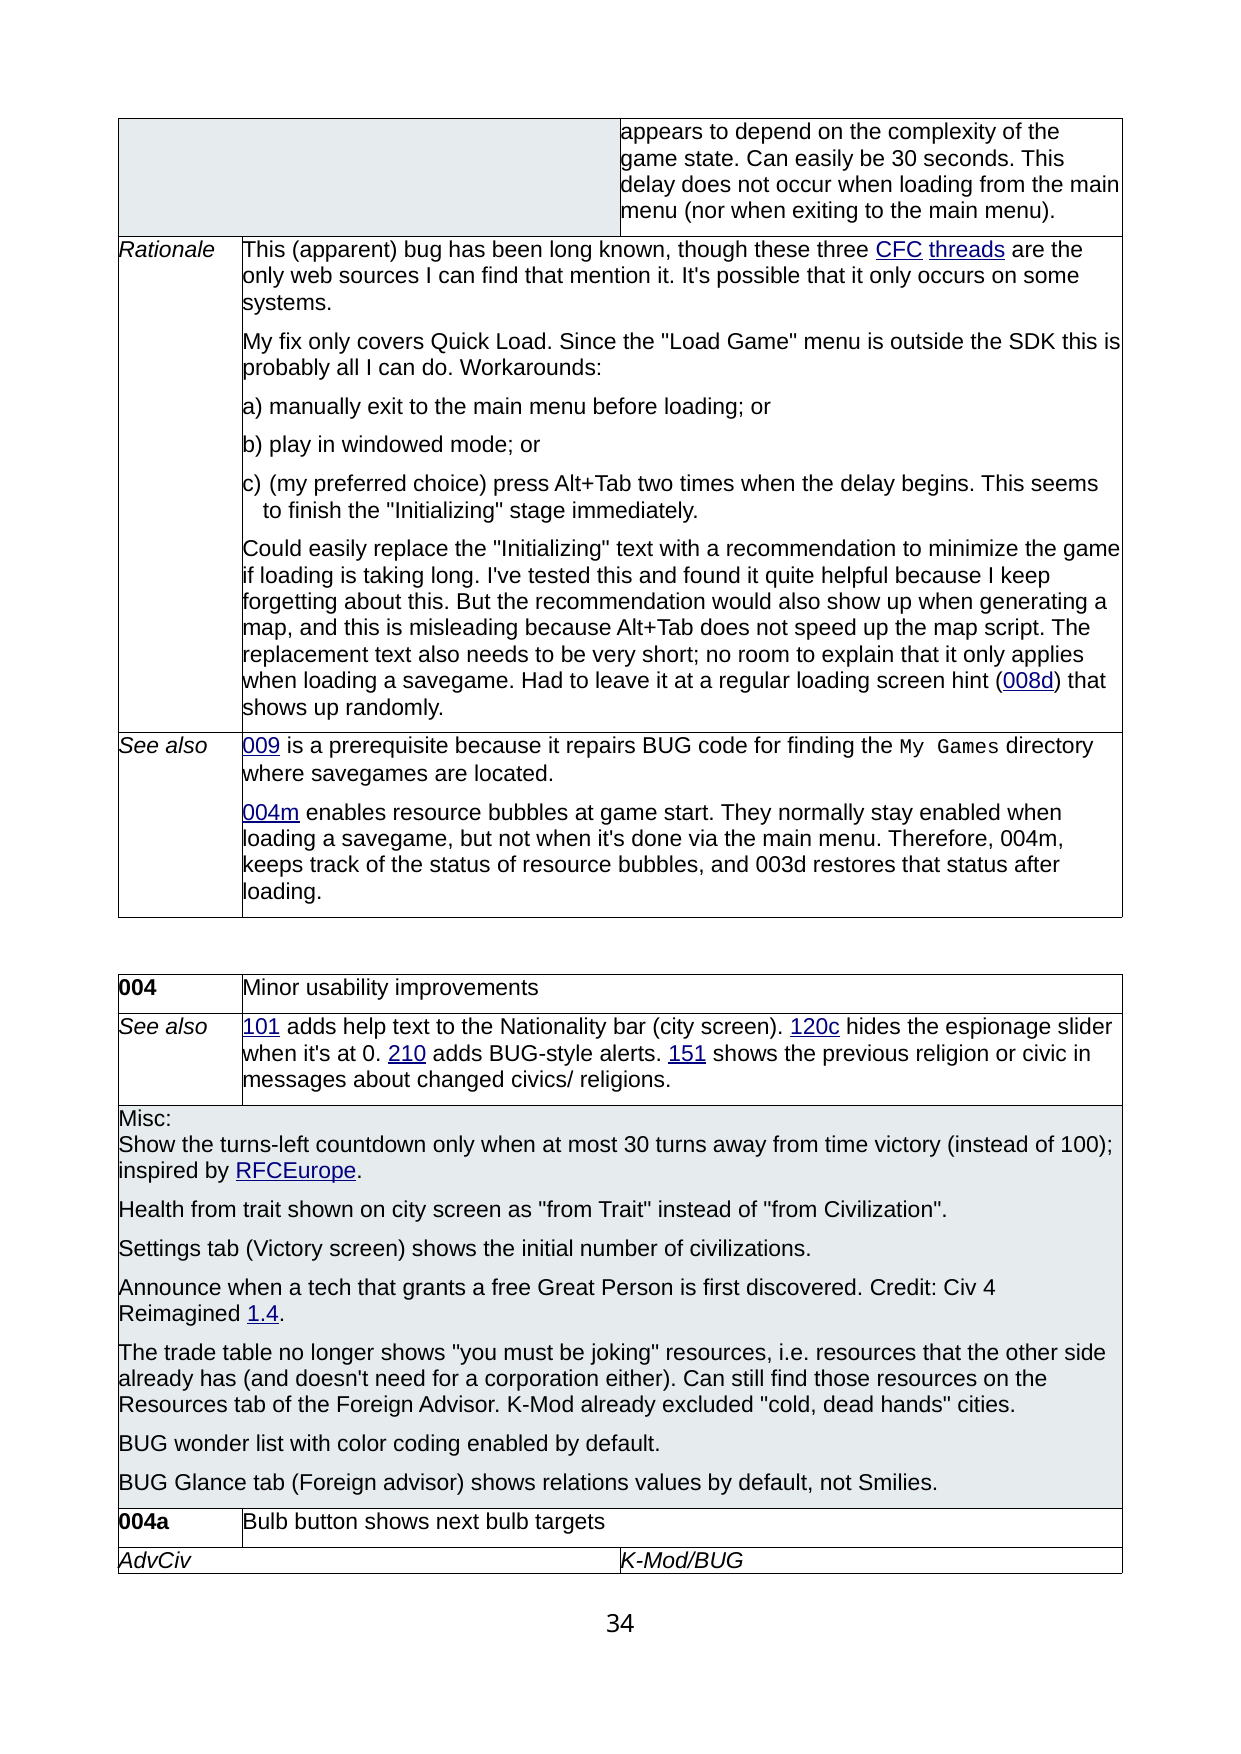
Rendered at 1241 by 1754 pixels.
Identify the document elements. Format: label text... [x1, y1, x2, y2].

table_cell 004a [119, 1509, 242, 1547]
table_cell This (apparent) bug has been long known, though these three CFC threads are the only web sources I can find that mention it. It's possible that it only occurs on some systems. My fix only covers Quick Load. Since the "Load Game" menu is outside the SDK this is probably all I can do. Workarounds: manually exit to the main menu before loading; or play in windowed mode; or (my preferred choice) press Alt+Tab two times when the delay begins. This seems to finish the "Initializing" stage immediately. Could easily replace the "Initializing" text with a recommendation to minimize the game if loading is taking long. I've tested this and found it quite helpful because I keep forgetting about this. But the recommendation would also show up when generating a map, and this is misleading because Alt+Tab does not speed up the map script. The replacement text also needs to be very short; no room to explain that it only applies when loading a savegame. Had to leave it at a regular loading screen hint (008d) that shows up randomly. [243, 237, 1122, 732]
table_cell K-Mod/BUG [621, 1548, 1122, 1573]
table_header Minor usability improvements [243, 975, 1122, 1013]
table_header 004 [119, 975, 242, 1013]
table_cell [119, 119, 620, 236]
table_cell appears to depend on the complexity of the game state. Can easily be 30 seconds. This delay does not occur when loading from the main menu (nor when exiting to the main menu). [621, 119, 1122, 236]
table_cell 009 is a prerequisite because it repairs BUG code for finding the My Games directory where savegames are located. 004m enables resource bubbles at game start. They normally stay enabled when loading a savegame, but not when it's done via the main menu. Therefore, 004m, keeps track of the status of resource bubbles, and 003d restores that status after loading. [243, 733, 1122, 917]
table_cell See also [119, 1014, 242, 1104]
table_cell Misc: Show the turns-left countdown only when at most 30 turns away from time victory (instead of 100); inspired by RFCEurope. Health from trait shown on city screen as "from Trait" instead of "from Civilization". Settings tab (Victory screen) shows the initial number of civilizations. Announce when a tech that grants a free Great Person is first discovered. Credit: Civ 4 Reimagined 1.4. The trade table no longer shows "you must be joking" resources, i.e. resources that the other side already has (and doesn't need for a corporation either). Can still find those resources on the Resources tab of the Foreign Advisor. K-Mod already excluded "cold, dead hands" cities. BUG wonder list with color coding enabled by default. BUG Glance tab (Foreign advisor) shows relations values by default, not Smilies. [119, 1106, 1122, 1508]
table_cell 101 adds help text to the Nationality bar (city screen). 120c hides the espionage slider when it's at 0. 210 adds BUG-style alerts. 151 shows the previous religion or civic in messages about changed civics/ religions. [243, 1014, 1122, 1104]
table_cell AdvCiv [119, 1548, 620, 1573]
table_cell See also [119, 733, 242, 917]
table_cell Bulb button shows next bulb targets [243, 1509, 1122, 1547]
table_cell Rationale [119, 237, 242, 732]
